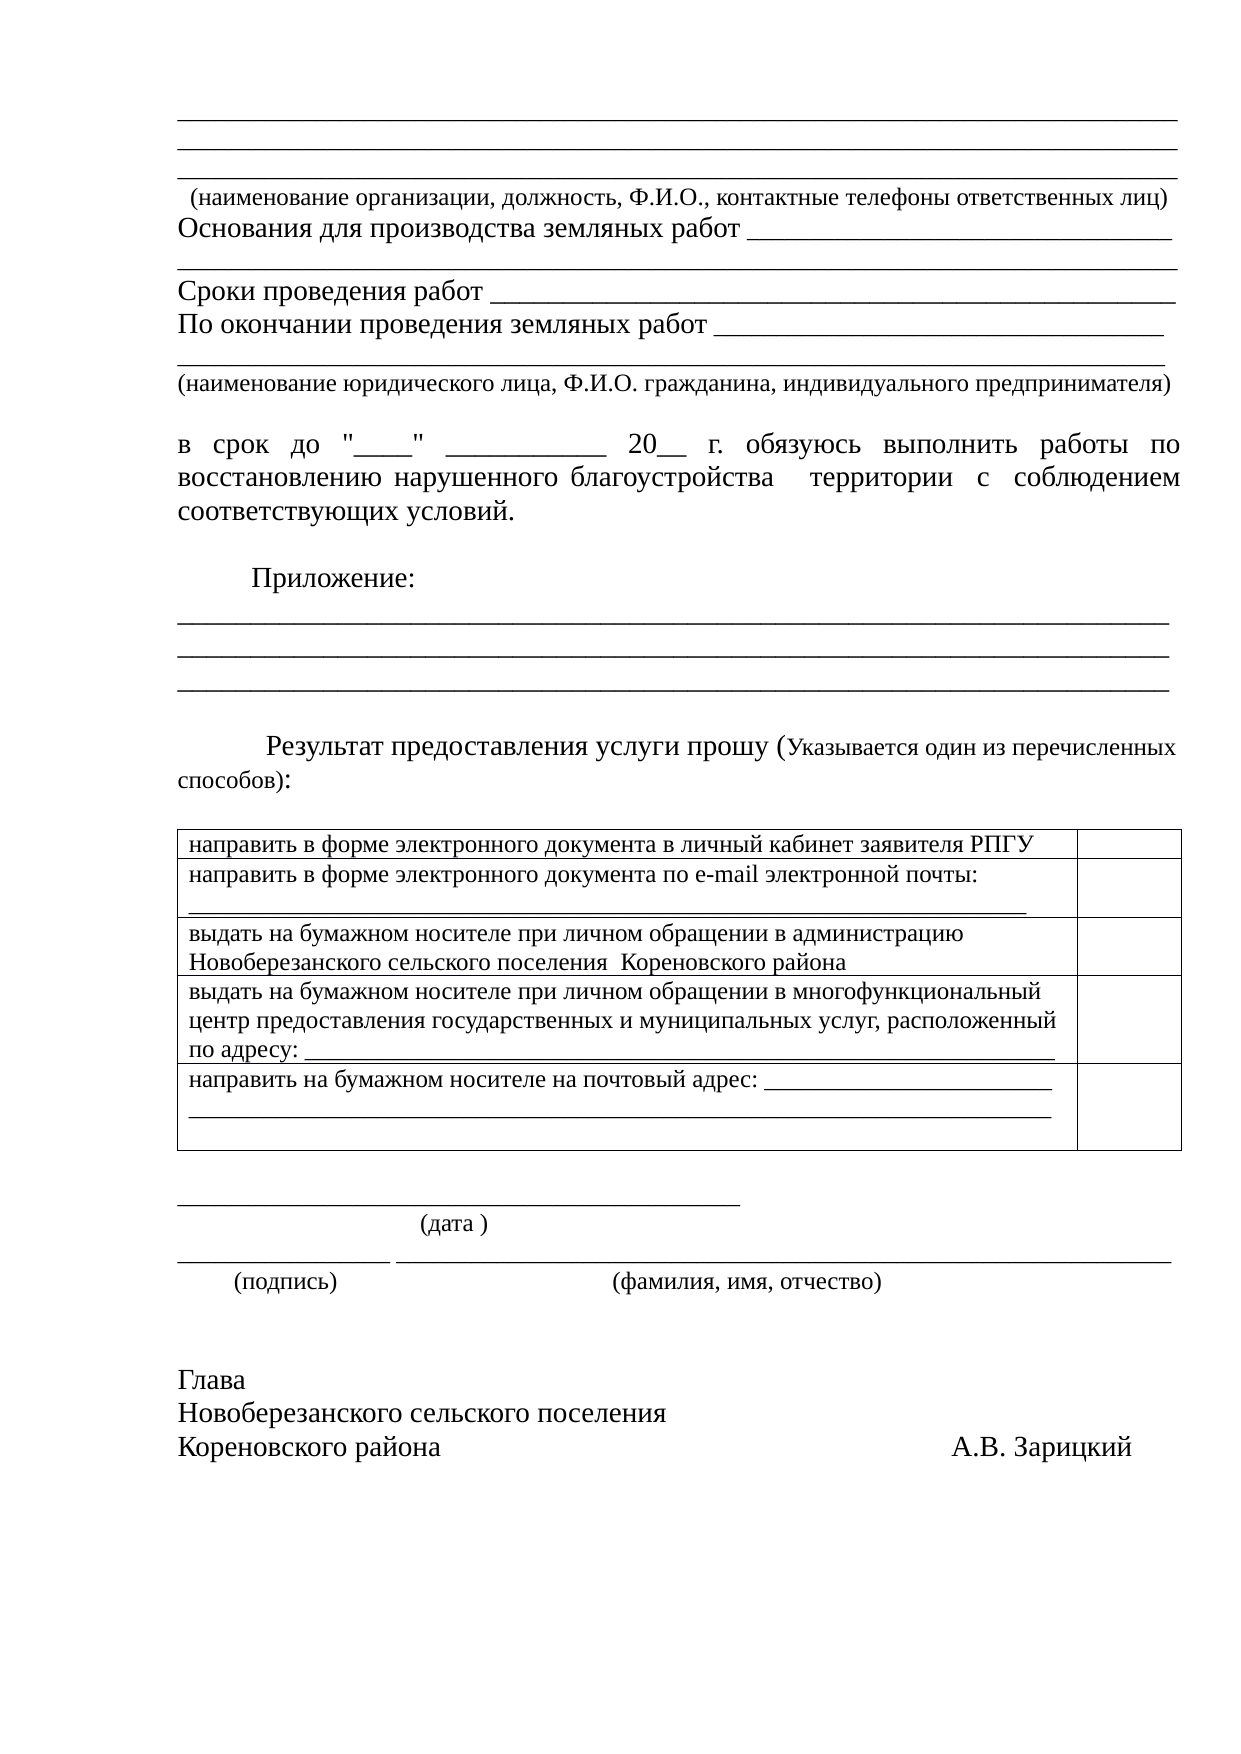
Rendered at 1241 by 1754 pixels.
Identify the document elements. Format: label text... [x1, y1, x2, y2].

text Новоберезанского сельского поселения [177, 1395, 1181, 1429]
text ________________________________________________________________________________ [177, 244, 1181, 273]
table_header [1078, 830, 1181, 858]
text Основания для производства земляных работ __________________________________ [177, 210, 1181, 244]
text в срок до "____" ___________ 20__ г. обязуюсь выполнить работы по восстановлению нарушенного благоустройства территории с соблюдением соответствующих условий. [177, 426, 1181, 527]
text По окончании проведения земляных работ ____________________________________ [177, 306, 1181, 340]
text ____________________________________________________________________ [177, 661, 1181, 694]
table_cell [1078, 976, 1181, 1063]
table_header направить в форме электронного документа в личный кабинет заявителя РПГУ [178, 830, 1077, 858]
table_cell выдать на бумажном носителе при личном обращении в администрацию Новоберезанского сельского поселения Кореновского района [178, 918, 1077, 975]
table_cell направить в форме электронного документа по e-mail электронной почты: ___________________________________________________________________ [178, 859, 1077, 917]
table_cell [1078, 859, 1181, 917]
text (наименование юридического лица, Ф.И.О. гражданина, индивидуального предпринимателя) [177, 368, 1181, 397]
text ____________________________________________________________________ [177, 627, 1181, 661]
text _________________ ______________________________________________________________ [177, 1237, 1181, 1266]
text Результат предоставления услуги прошу (Указывается один из перечисленных способов): [177, 728, 1181, 795]
table_cell выдать на бумажном носителе при личном обращении в многофункциональный центр предоставления государственных и муниципальных услуг, расположенный по адресу: ____________________________________________________________ [178, 976, 1077, 1063]
table_cell направить на бумажном носителе на почтовый адрес: _______________________ _____________________________________________________________________ [178, 1064, 1077, 1150]
table_cell [1078, 918, 1181, 975]
text Сроки проведения работ _______________________________________________ [177, 273, 1181, 306]
table_cell [1078, 1064, 1181, 1150]
text Кореновского района А.В. Зарицкий [177, 1429, 1181, 1462]
text (дата ) [177, 1208, 1181, 1237]
text (подпись) (фамилия, имя, отчество) [177, 1266, 1181, 1295]
text Приложение: ____________________________________________________________________ [177, 560, 1181, 627]
text _____________________________________________ [177, 1180, 1181, 1208]
text _______________________________________________________________________________ [177, 340, 1181, 368]
text ________________________________________________________________________________________________________________________________________________________________________________________________________________________________________________ [177, 95, 1181, 182]
text Глава [177, 1362, 1181, 1395]
text (наименование организации, должность, Ф.И.О., контактные телефоны ответственных лиц) [177, 182, 1181, 210]
